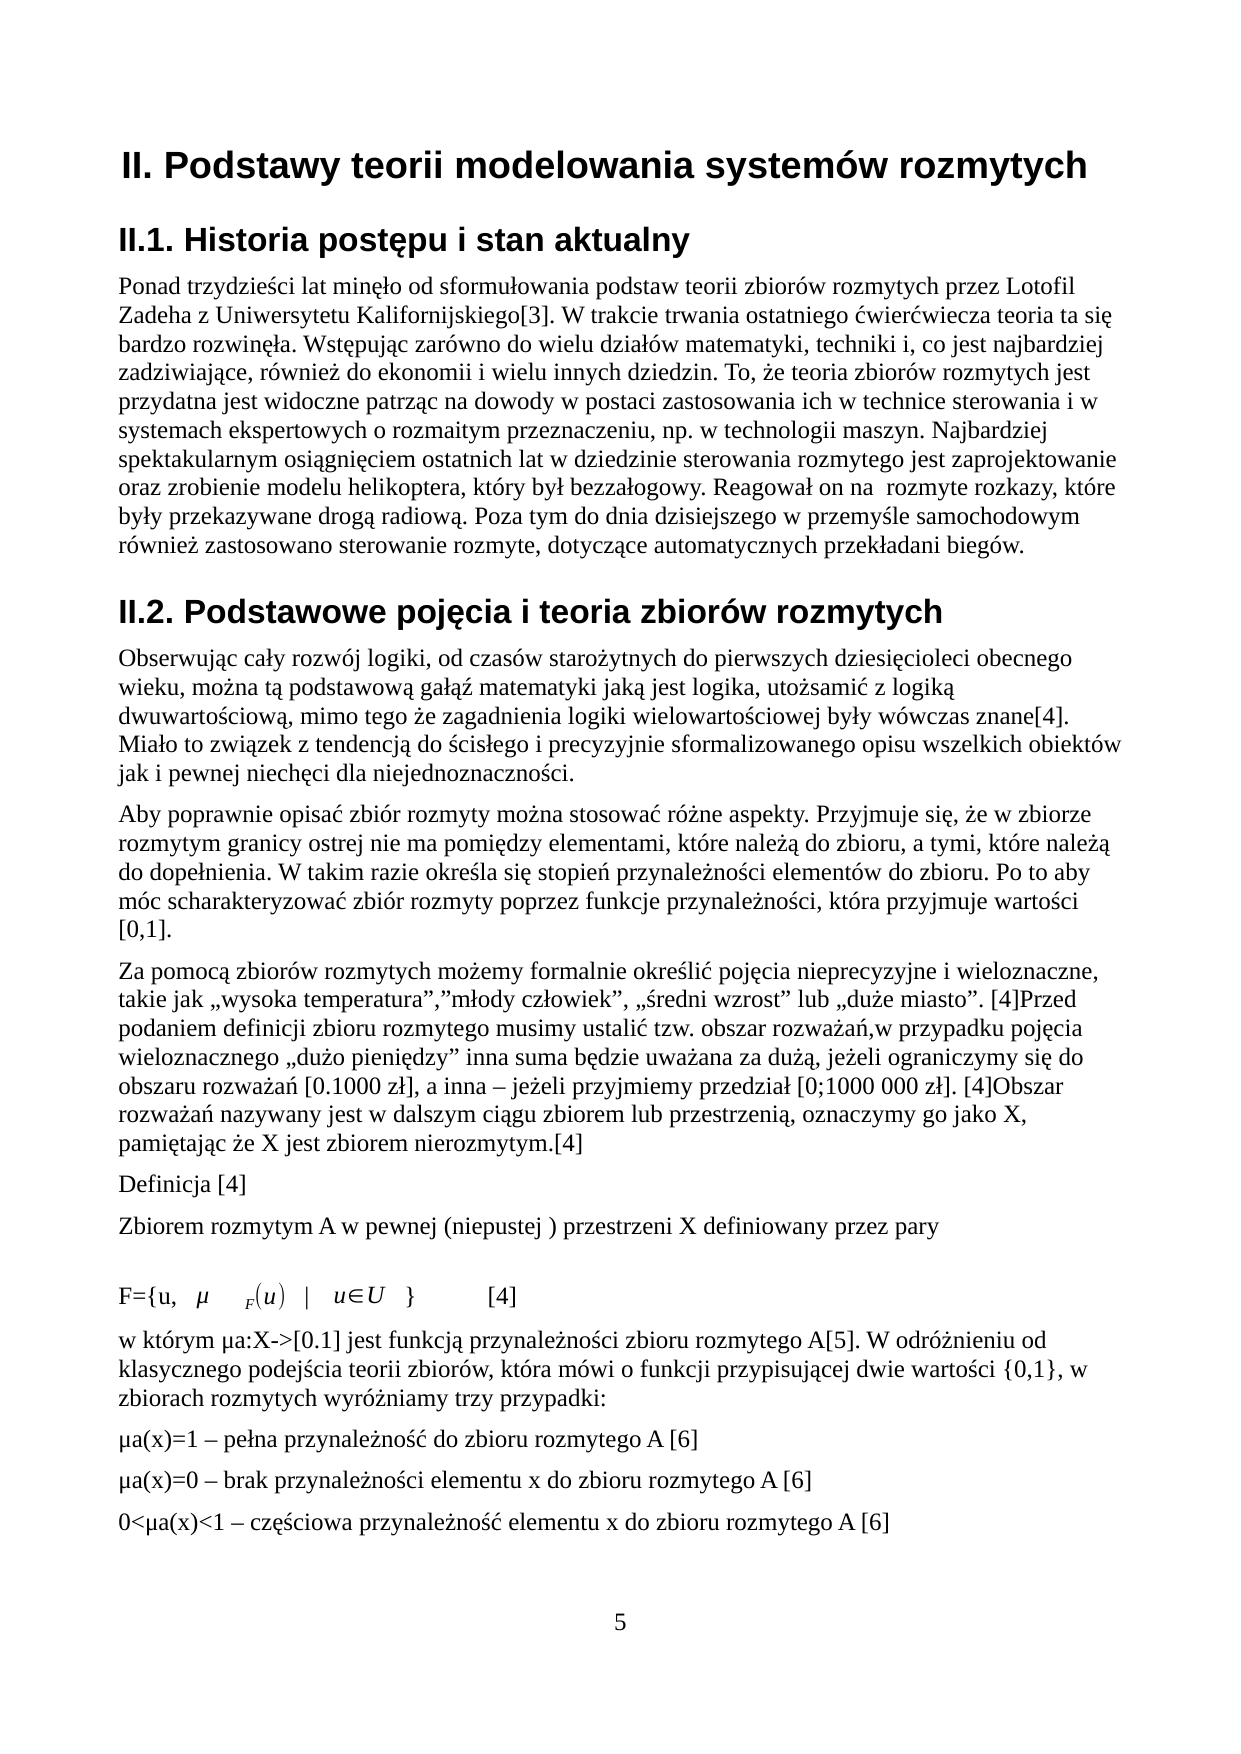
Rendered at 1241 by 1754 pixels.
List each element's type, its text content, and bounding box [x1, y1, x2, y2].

text F={u,| } [4] [118, 1281, 1122, 1313]
text w którym μa:X->[0.1] jest funkcją przynależności zbioru rozmytego A[5]. W odróżnieniu od klasycznego podejścia teorii zbiorów, która mówi o funkcji przypisującej dwie wartości {0,1}, w zbiorach rozmytych wyróżniamy trzy przypadki: [118, 1326, 1122, 1412]
text Definicja [4] [118, 1169, 1122, 1198]
subtitle Podstawy teorii modelowania systemów rozmytych [121, 143, 1122, 187]
text Obserwując cały rozwój logiki, od czasów starożytnych do pierwszych dziesięcioleci obecnego wieku, można tą podstawową gałąź matematyki jaką jest logika, utożsamić z logiką dwuwartościową, mimo tego że zagadnienia logiki wielowartościowej były wówczas znane[4]. Miało to związek z tendencją do ścisłego i precyzyjnie sformalizowanego opisu wszelkich obiektów jak i pewnej niechęci dla niejednoznaczności. [118, 643, 1122, 787]
subtitle Historia postępu i stan aktualny [118, 220, 1122, 259]
text Za pomocą zbiorów rozmytych możemy formalnie określić pojęcia nieprecyzyjne i wieloznaczne, takie jak „wysoka temperatura”,”młody człowiek”, „średni wzrost” lub „duże miasto”. [4]Przed podaniem definicji zbioru rozmytego musimy ustalić tzw. obszar rozważań,w przypadku pojęcia wieloznacznego „dużo pieniędzy” inna suma będzie uważana za dużą, jeżeli ograniczymy się do obszaru rozważań [0.1000 zł], a inna – jeżeli przyjmiemy przedział [0;1000 000 zł]. [4]Obszar rozważań nazywany jest w dalszym ciągu zbiorem lub przestrzenią, oznaczymy go jako X, pamiętając że X jest zbiorem nierozmytym.[4] [118, 956, 1122, 1157]
text Zbiorem rozmytym A w pewnej (niepustej ) przestrzeni X definiowany przez pary [118, 1211, 1122, 1268]
subtitle Podstawowe pojęcia i teoria zbiorów rozmytych [118, 592, 1122, 631]
text μa(x)=0 – brak przynależności elementu x do zbioru rozmytego A [6] [118, 1466, 1122, 1494]
text Aby poprawnie opisać zbiór rozmyty można stosować różne aspekty. Przyjmuje się, że w zbiorze rozmytym granicy ostrej nie ma pomiędzy elementami, które należą do zbioru, a tymi, które należą do dopełnienia. W takim razie określa się stopień przynależności elementów do zbioru. Po to aby móc scharakteryzować zbiór rozmyty poprzez funkcje przynależności, która przyjmuje wartości [0,1]. [118, 799, 1122, 943]
text 0<μa(x)<1 – częściowa przynależność elementu x do zbioru rozmytego A [6] [118, 1507, 1122, 1536]
text Ponad trzydzieści lat minęło od sformułowania podstaw teorii zbiorów rozmytych przez Lotofil Zadeha z Uniwersytetu Kalifornijskiego[3]. W trakcie trwania ostatniego ćwierćwiecza teoria ta się bardzo rozwinęła. Wstępując zarówno do wielu działów matematyki, techniki i, co jest najbardziej zadziwiające, również do ekonomii i wielu innych dziedzin. To, że teoria zbiorów rozmytych jest przydatna jest widoczne patrząc na dowody w postaci zastosowania ich w technice sterowania i w systemach ekspertowych o rozmaitym przeznaczeniu, np. w technologii maszyn. Najbardziej spektakularnym osiągnięciem ostatnich lat w dziedzinie sterowania rozmytego jest zaprojektowanie oraz zrobienie modelu helikoptera, który był bezzałogowy. Reagował on na rozmyte rozkazy, które były przekazywane drogą radiową. Poza tym do dnia dzisiejszego w przemyśle samochodowym również zastosowano sterowanie rozmyte, dotyczące automatycznych przekładani biegów. [118, 271, 1122, 559]
text μa(x)=1 – pełna przynależność do zbioru rozmytego A [6] [118, 1424, 1122, 1453]
